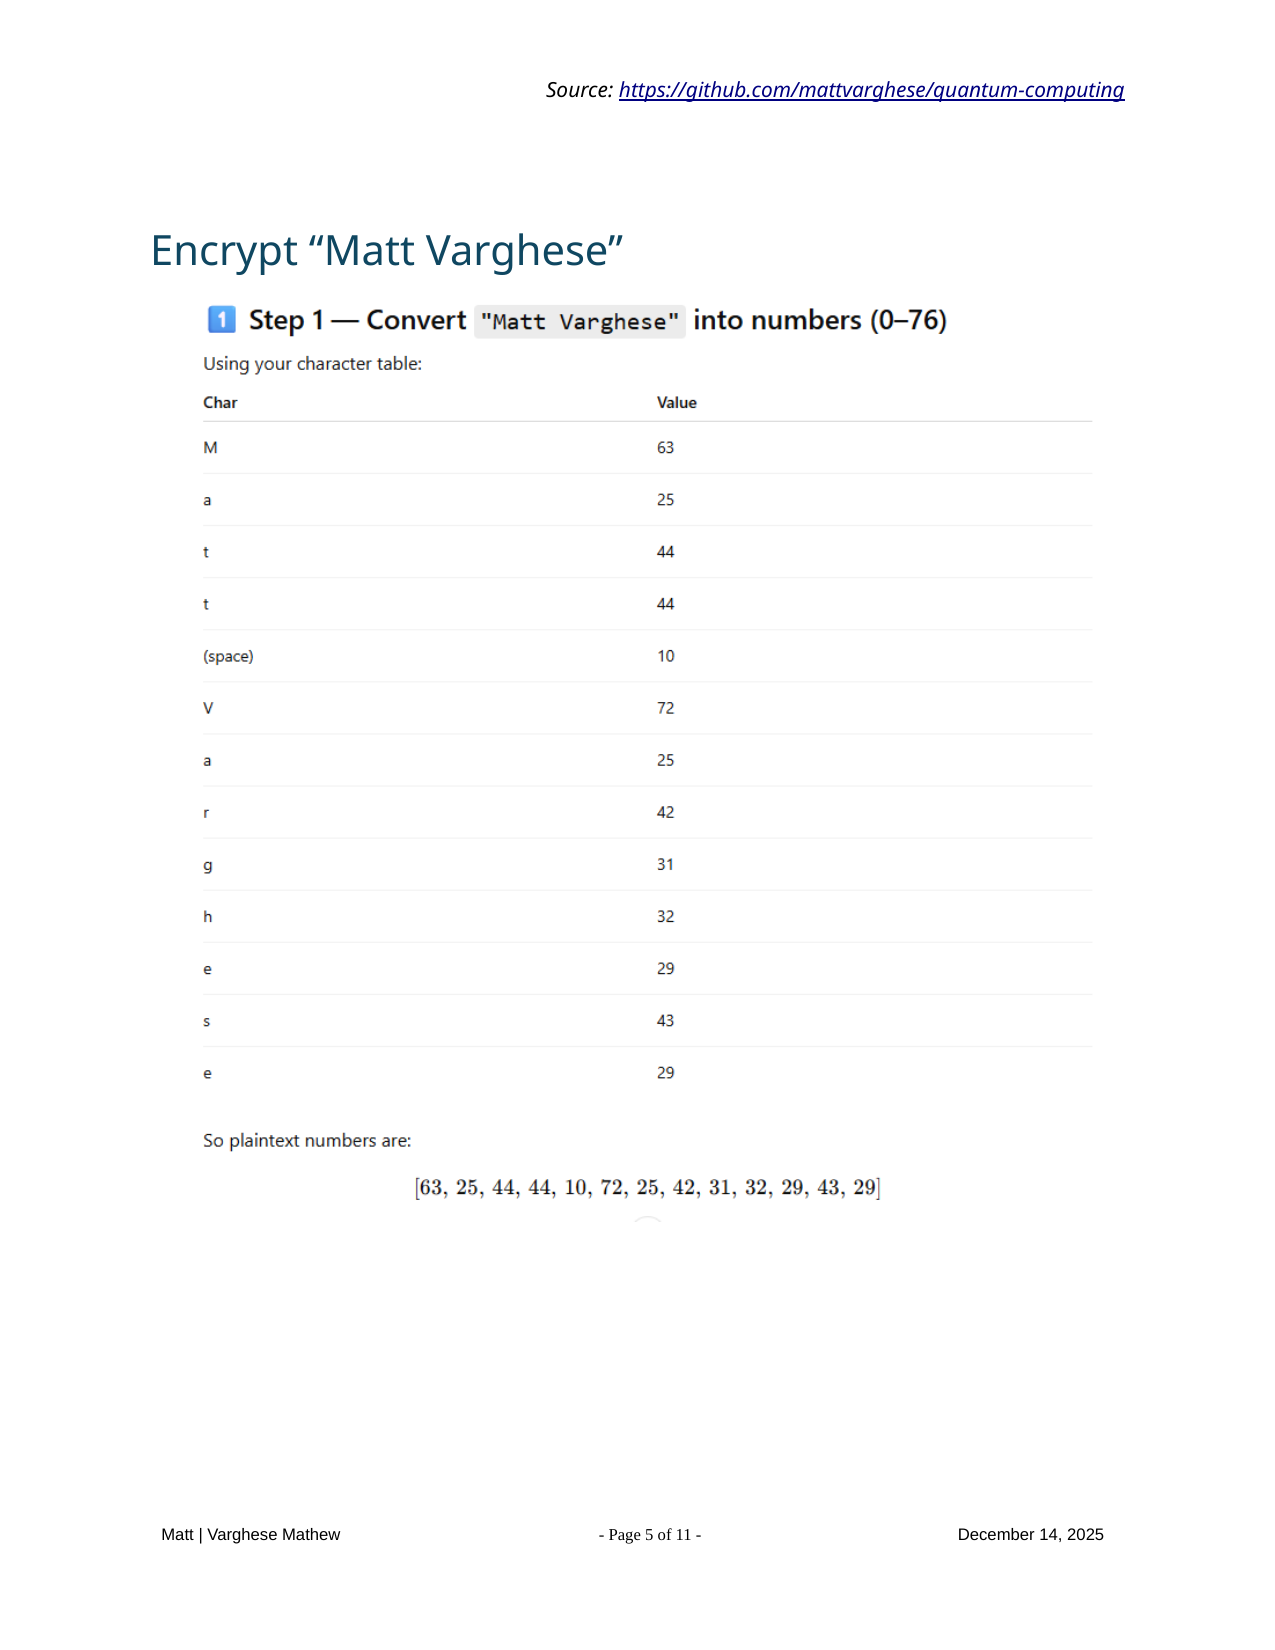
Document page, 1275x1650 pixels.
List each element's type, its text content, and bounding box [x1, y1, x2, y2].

picture [150, 290, 1125, 1222]
subtitle Encrypt “Matt Varghese” [150, 221, 1125, 278]
